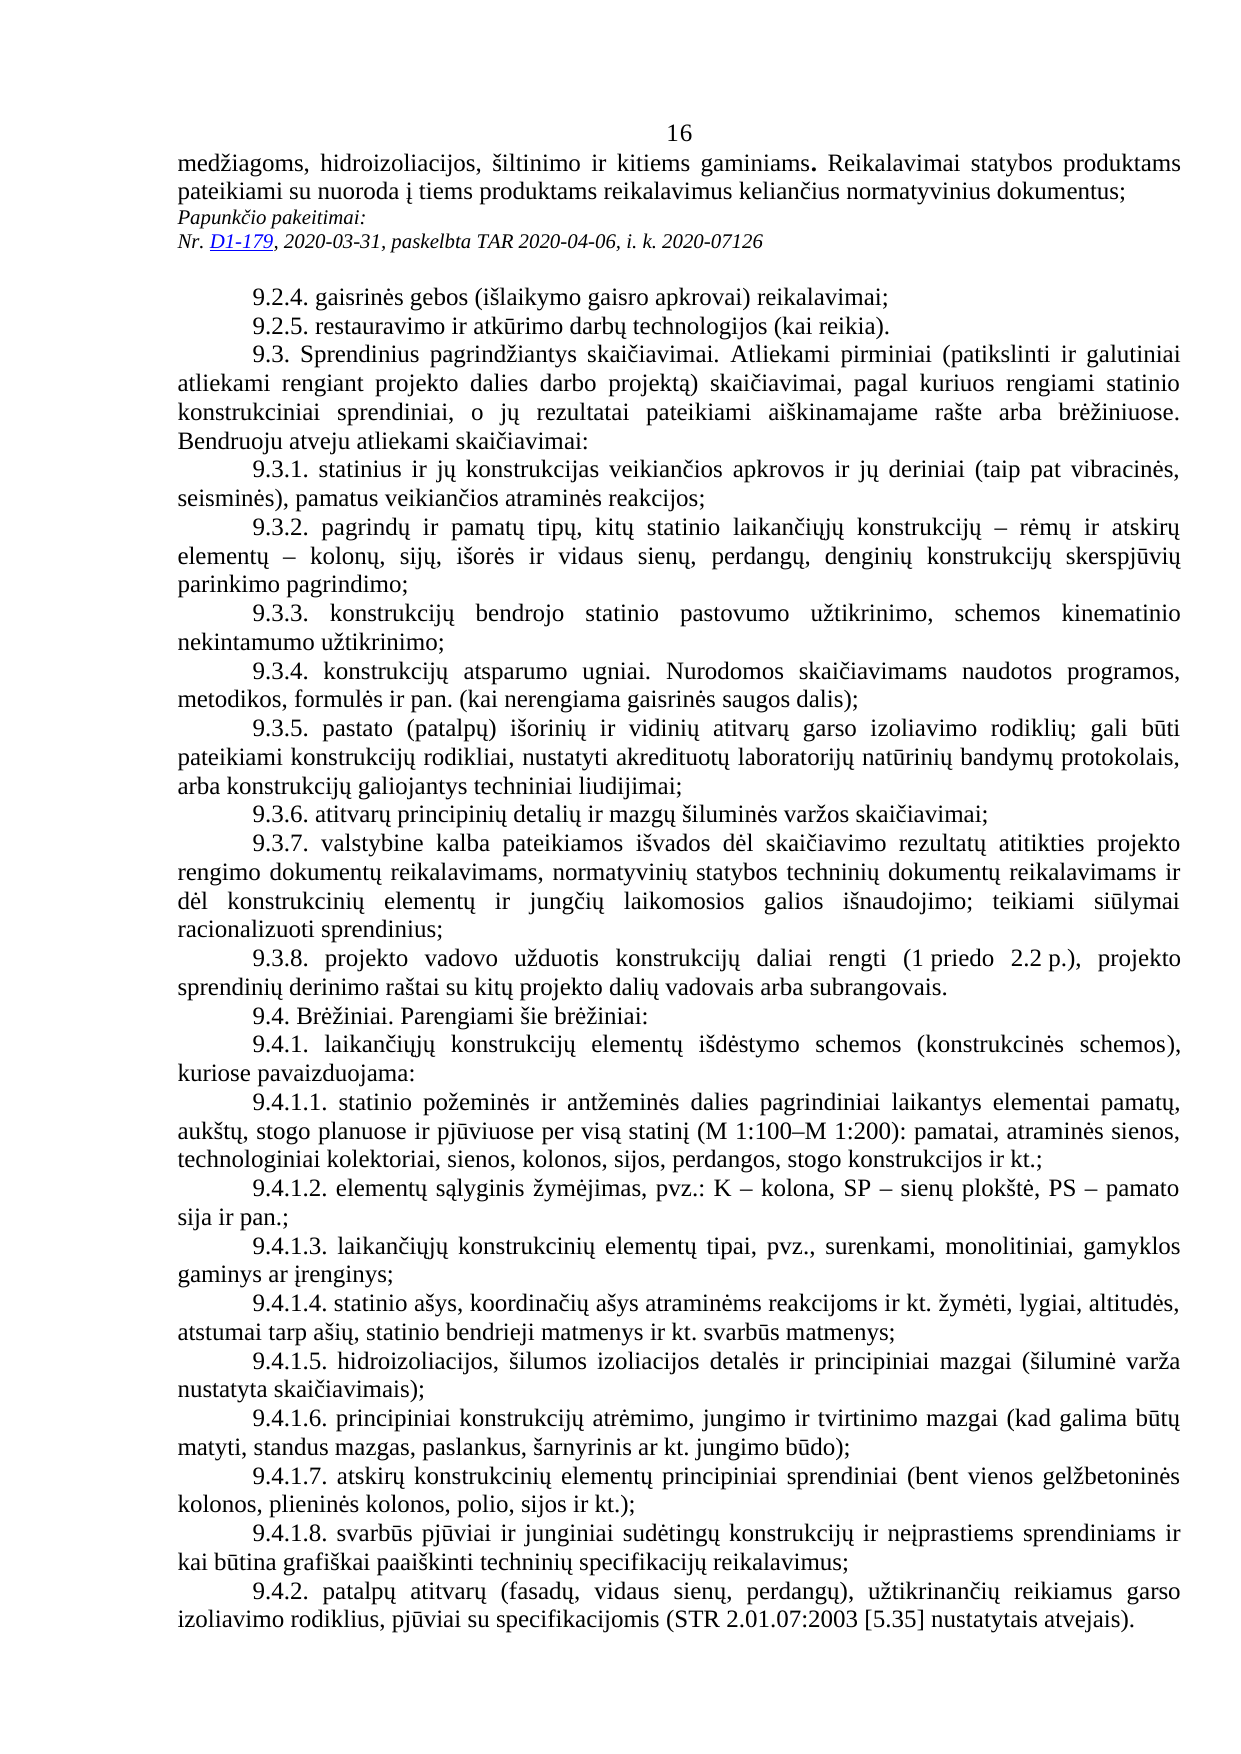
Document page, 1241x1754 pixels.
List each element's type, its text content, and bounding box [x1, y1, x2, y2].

text 9.4. Brėžiniai. Parengiami šie brėžiniai: [177, 1001, 1181, 1029]
text 9.3.2. pagrindų ir pamatų tipų, kitų statinio laikančiųjų konstrukcijų – rėmų ir atskirų elementų – kolonų, sijų, išorės ir vidaus sienų, perdangų, denginių konstrukcijų skerspjūvių parinkimo pagrindimo; [177, 512, 1181, 598]
text 9.4.1.4. statinio ašys, koordinačių ašys atraminėms reakcijoms ir kt. žymėti, lygiai, altitudės, atstumai tarp ašių, statinio bendrieji matmenys ir kt. svarbūs matmenys; [177, 1288, 1181, 1346]
text 9.4.1.6. principiniai konstrukcijų atrėmimo, jungimo ir tvirtinimo mazgai (kad galima būtų matyti, standus mazgas, paslankus, šarnyrinis ar kt. jungimo būdo); [177, 1403, 1181, 1461]
text 9.4.1.1. statinio požeminės ir antžeminės dalies pagrindiniai laikantys elementai pamatų, aukštų, stogo planuose ir pjūviuose per visą statinį (M 1:100–M 1:200): pamatai, atraminės sienos, technologiniai kolektoriai, sienos, kolonos, sijos, perdangos, stogo konstrukcijos ir kt.; [177, 1087, 1181, 1173]
text 9.3.7. valstybine kalba pateikiamos išvados dėl skaičiavimo rezultatų atitikties projekto rengimo dokumentų reikalavimams, normatyvinių statybos techninių dokumentų reikalavimams ir dėl konstrukcinių elementų ir jungčių laikomosios galios išnaudojimo; teikiami siūlymai racionalizuoti sprendinius; [177, 828, 1181, 943]
text 9.3. Sprendinius pagrindžiantys skaičiavimai. Atliekami pirminiai (patikslinti ir galutiniai atliekami rengiant projekto dalies darbo projektą) skaičiavimai, pagal kuriuos rengiami statinio konstrukciniai sprendiniai, o jų rezultatai pateikiami aiškinamajame rašte arba brėžiniuose. Bendruoju atveju atliekami skaičiavimai: [177, 339, 1181, 454]
text 9.3.4. konstrukcijų atsparumo ugniai. Nurodomos skaičiavimams naudotos programos, metodikos, formulės ir pan. (kai nerengiama gaisrinės saugos dalis); [177, 656, 1181, 713]
text 9.4.2. patalpų atitvarų (fasadų, vidaus sienų, perdangų), užtikrinančių reikiamus garso izoliavimo rodiklius, pjūviai su specifikacijomis (STR 2.01.07:2003 [5.35] nustatytais atvejais). [177, 1576, 1181, 1633]
text medžiagoms, hidroizoliacijos, šiltinimo ir kitiems gaminiams. Reikalavimai statybos produktams pateikiami su nuoroda į tiems produktams reikalavimus keliančius normatyvinius dokumentus; [177, 148, 1181, 205]
text 9.3.5. pastato (patalpų) išorinių ir vidinių atitvarų garso izoliavimo rodiklių; gali būti pateikiami konstrukcijų rodikliai, nustatyti akredituotų laboratorijų natūrinių bandymų protokolais, arba konstrukcijų galiojantys techniniai liudijimai; [177, 713, 1181, 799]
text 9.4.1.5. hidroizoliacijos, šilumos izoliacijos detalės ir principiniai mazgai (šiluminė varža nustatyta skaičiavimais); [177, 1346, 1181, 1403]
text 9.3.1. statinius ir jų konstrukcijas veikiančios apkrovos ir jų deriniai (taip pat vibracinės, seisminės), pamatus veikiančios atraminės reakcijos; [177, 454, 1181, 512]
text 9.4.1. laikančiųjų konstrukcijų elementų išdėstymo schemos (konstrukcinės schemos), kuriose pavaizduojama: [177, 1029, 1181, 1087]
text 9.3.3. konstrukcijų bendrojo statinio pastovumo užtikrinimo, schemos kinematinio nekintamumo užtikrinimo; [177, 598, 1181, 656]
text Papunkčio pakeitimai: [177, 205, 1181, 229]
text 9.4.1.3. laikančiųjų konstrukcinių elementų tipai, pvz., surenkami, monolitiniai, gamyklos gaminys ar įrenginys; [177, 1231, 1181, 1288]
text 9.4.1.8. svarbūs pjūviai ir junginiai sudėtingų konstrukcijų ir neįprastiems sprendiniams ir kai būtina grafiškai paaiškinti techninių specifikacijų reikalavimus; [177, 1518, 1181, 1576]
text 9.3.8. projekto vadovo užduotis konstrukcijų daliai rengti (1 priedo 2.2 p.), projekto sprendinių derinimo raštai su kitų projekto dalių vadovais arba subrangovais. [177, 943, 1181, 1001]
text 9.4.1.7. atskirų konstrukcinių elementų principiniai sprendiniai (bent vienos gelžbetoninės kolonos, plieninės kolonos, polio, sijos ir kt.); [177, 1461, 1181, 1518]
text 9.3.6. atitvarų principinių detalių ir mazgų šiluminės varžos skaičiavimai; [177, 799, 1181, 828]
text 9.2.5. restauravimo ir atkūrimo darbų technologijos (kai reikia). [177, 311, 1181, 339]
text 9.4.1.2. elementų sąlyginis žymėjimas, pvz.: K – kolona, SP – sienų plokštė, PS – pamato sija ir pan.; [177, 1173, 1181, 1231]
text 9.2.4. gaisrinės gebos (išlaikymo gaisro apkrovai) reikalavimai; [177, 282, 1181, 311]
text Nr. D1-179, 2020-03-31, paskelbta TAR 2020-04-06, i. k. 2020-07126 [177, 229, 1181, 253]
